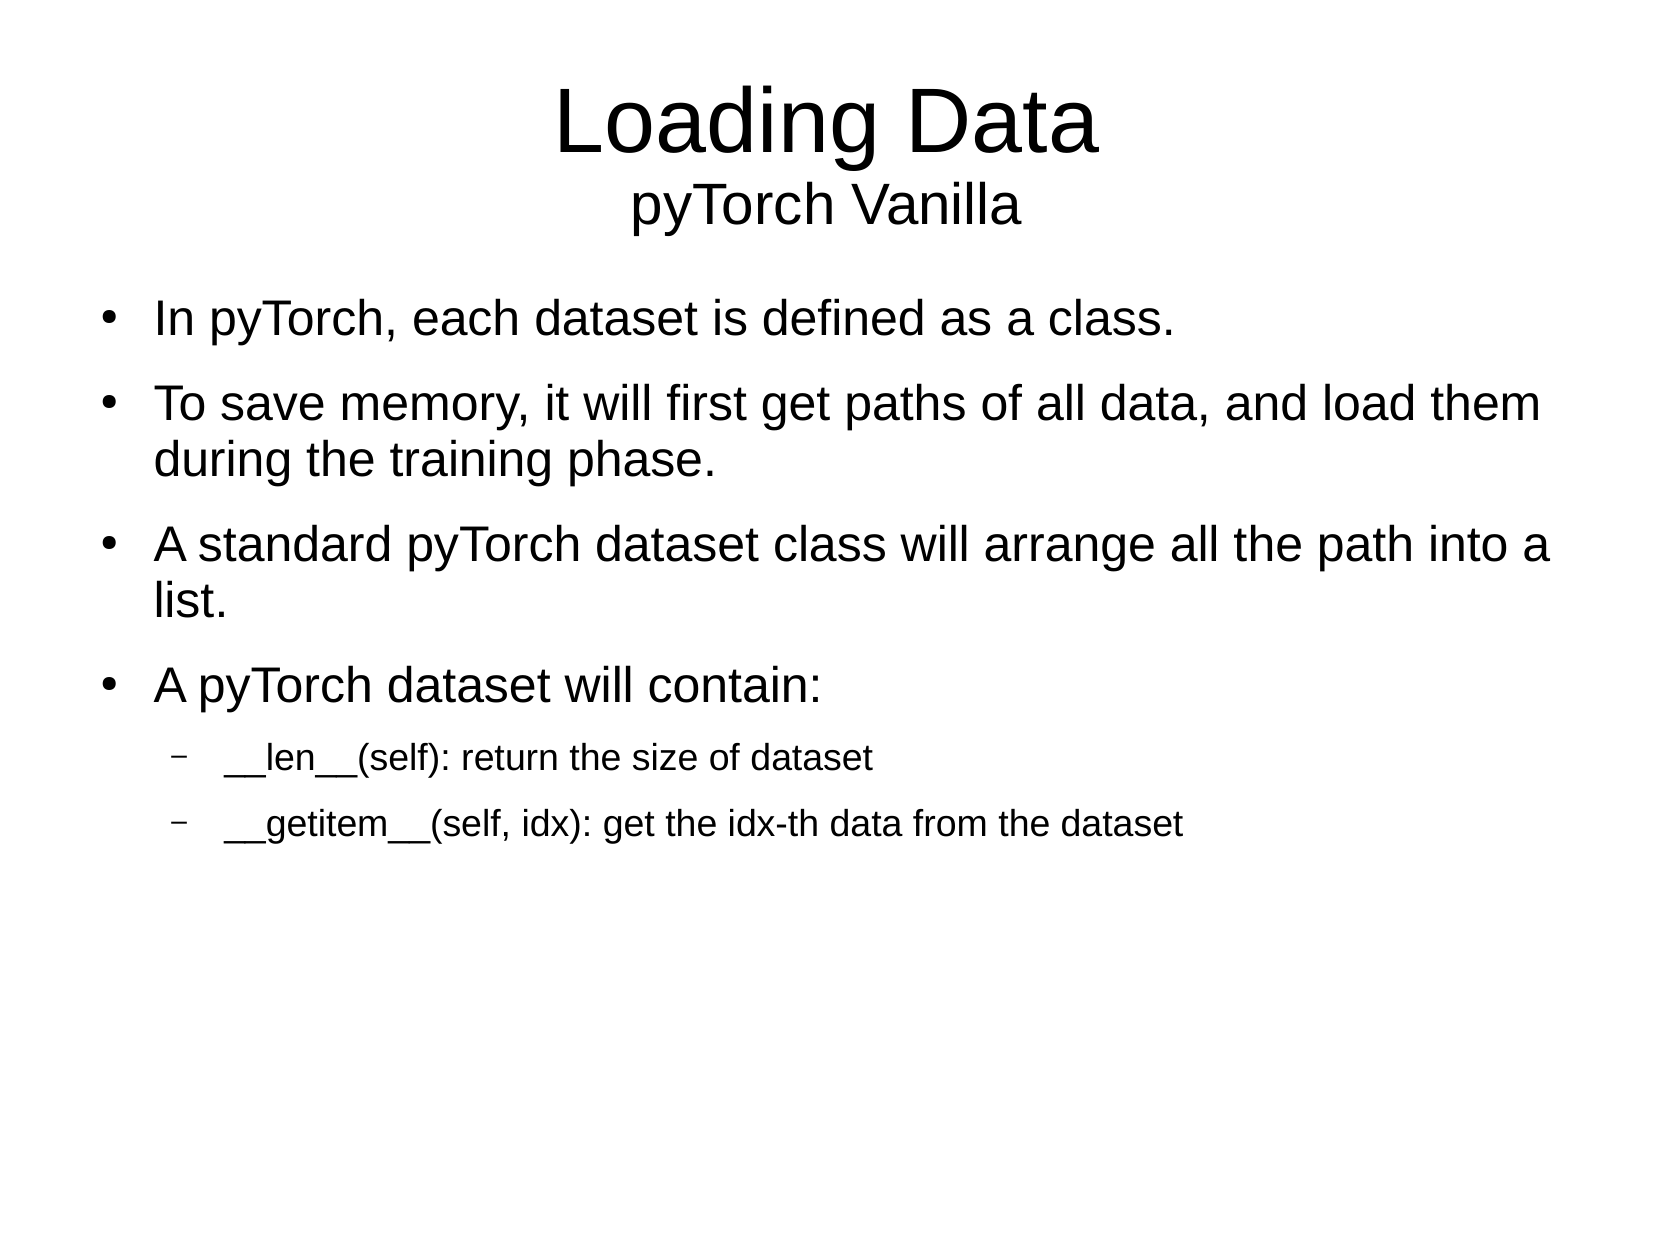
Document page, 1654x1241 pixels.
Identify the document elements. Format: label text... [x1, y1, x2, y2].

title Loading Data pyTorch Vanilla [82, 49, 1571, 257]
list In pyTorch, each dataset is defined as a class. To save memory, it will first get paths of all data, and load them during the training phase. A standard pyTorch dataset class will arrange all the path into a list. A pyTorch dataset will contain: __len__(self): return the size of dataset __getitem__(self, idx): get the idx-th data from the dataset [82, 290, 1571, 1010]
